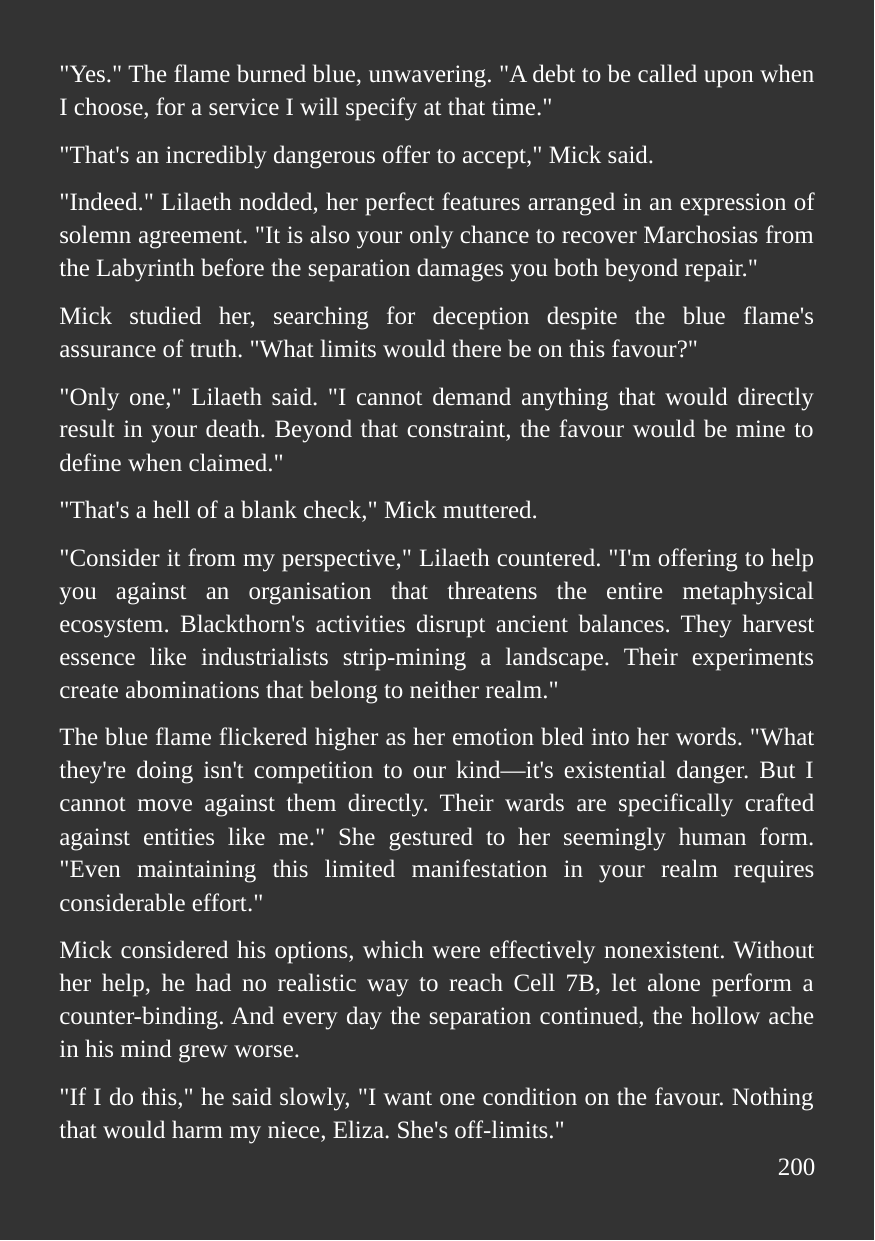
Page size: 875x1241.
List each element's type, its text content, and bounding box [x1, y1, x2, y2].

text Mick considered his options, which were effectively nonexistent. Without her help, he had no realistic way to reach Cell 7B, let alone perform a counter-binding. And every day the separation continued, the hollow ache in his mind grew worse. [59, 935, 815, 1063]
text The blue flame flickered higher as her emotion bled into her words. "What they're doing isn't competition to our kind—it's existential danger. But I cannot move against them directly. Their wards are specifically crafted against entities like me." She gestured to her seemingly human form. "Even maintaining this limited manifestation in your realm requires considerable effort." [59, 722, 815, 916]
text "That's a hell of a blank check," Mick muttered. [59, 495, 815, 524]
text Mick studied her, searching for deception despite the blue flame's assurance of truth. "What limits would there be on this favour?" [59, 301, 815, 363]
text "Consider it from my perspective," Lilaeth countered. "I'm offering to help you against an organisation that threatens the entire metaphysical ecosystem. Blackthorn's activities disrupt ancient balances. They harvest essence like industrialists strip-mining a landscape. Their experiments create abominations that belong to neither realm." [59, 543, 815, 704]
text "If I do this," he said slowly, "I want one condition on the favour. Nothing that would harm my niece, Eliza. She's off-limits." [59, 1082, 815, 1144]
text "Yes." The flame burned blue, unwavering. "A debt to be called upon when I choose, for a service I will specify at that time." [59, 59, 815, 121]
text "Only one," Lilaeth said. "I cannot demand anything that would directly result in your death. Beyond that constraint, the favour would be mine to define when claimed." [59, 382, 815, 476]
text "Indeed." Lilaeth nodded, her perfect features arranged in an expression of solemn agreement. "It is also your only chance to recover Marchosias from the Labyrinth before the separation damages you both beyond repair." [59, 187, 815, 282]
text "That's an incredibly dangerous offer to accept," Mick said. [59, 140, 815, 168]
